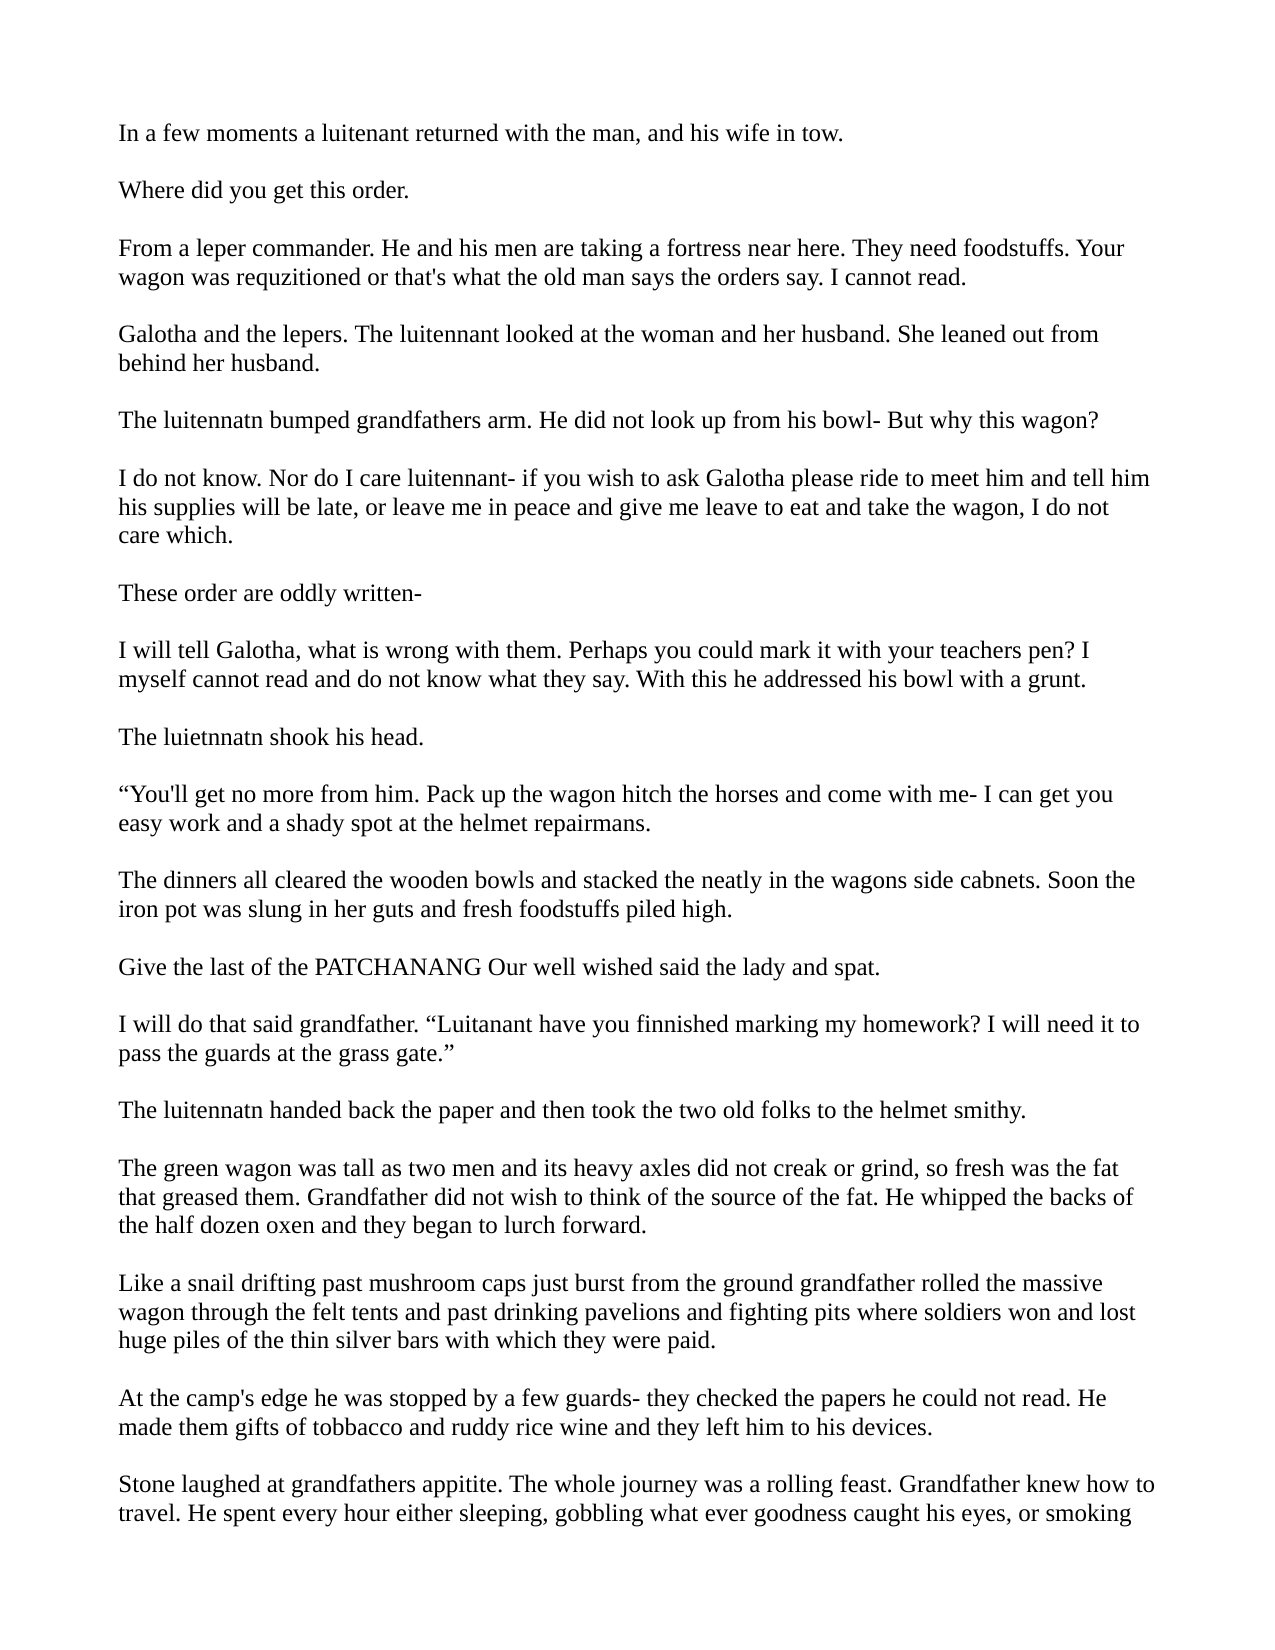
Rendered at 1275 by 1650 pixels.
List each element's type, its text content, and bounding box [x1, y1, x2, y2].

text The green wagon was tall as two men and its heavy axles did not creak or grind, so fresh was the fat that greased them. Grandfather did not wish to think of the source of the fat. He whipped the backs of the half dozen oxen and they began to lurch forward. Like a snail drifting past mushroom caps just burst from the ground grandfather rolled the massive wagon through the felt tents and past drinking pavelions and fighting pits where soldiers won and lost huge piles of the thin silver bars with which they were paid. At the camp's edge he was stopped by a few guards- they checked the papers he could not read. He made them gifts of tobbacco and ruddy rice wine and they left him to his devices. Stone laughed at grandfathers appitite. The whole journey was a rolling feast. Grandfather knew how to travel. He spent every hour either sleeping, gobbling what ever goodness caught his eyes, or smoking [118, 1153, 1157, 1527]
text These order are oddly written- I will tell Galotha, what is wrong with them. Perhaps you could mark it with your teachers pen? I myself cannot read and do not know what they say. With this he addressed his bowl with a grunt. The luietnnatn shook his head. “You'll get no more from him. Pack up the wagon hitch the horses and come with me- I can get you easy work and a shady spot at the helmet repairmans. [118, 549, 1157, 837]
text The dinners all cleared the wooden bowls and stacked the neatly in the wagons side cabnets. Soon the iron pot was slung in her guts and fresh foodstuffs piled high. Give the last of the PATCHANANG Our well wished said the lady and spat. I will do that said grandfather. “Luitanant have you finnished marking my homework? I will need it to pass the guards at the grass gate.” The luitennatn handed back the paper and then took the two old folks to the helmet smithy. [118, 866, 1157, 1124]
text Galotha and the lepers. The luitennant looked at the woman and her husband. She leaned out from behind her husband. The luitennatn bumped grandfathers arm. He did not look up from his bowl- But why this wagon? I do not know. Nor do I care luitennant- if you wish to ask Galotha please ride to meet him and tell him his supplies will be late, or leave me in peace and give me leave to eat and take the wagon, I do not care which. [118, 291, 1157, 549]
text In a few moments a luitenant returned with the man, and his wife in tow. [118, 118, 1157, 147]
text Where did you get this order. From a leper commander. He and his men are taking a fortress near here. They need foodstuffs. Your wagon was requzitioned or that's what the old man says the orders say. I cannot read. [118, 176, 1157, 291]
